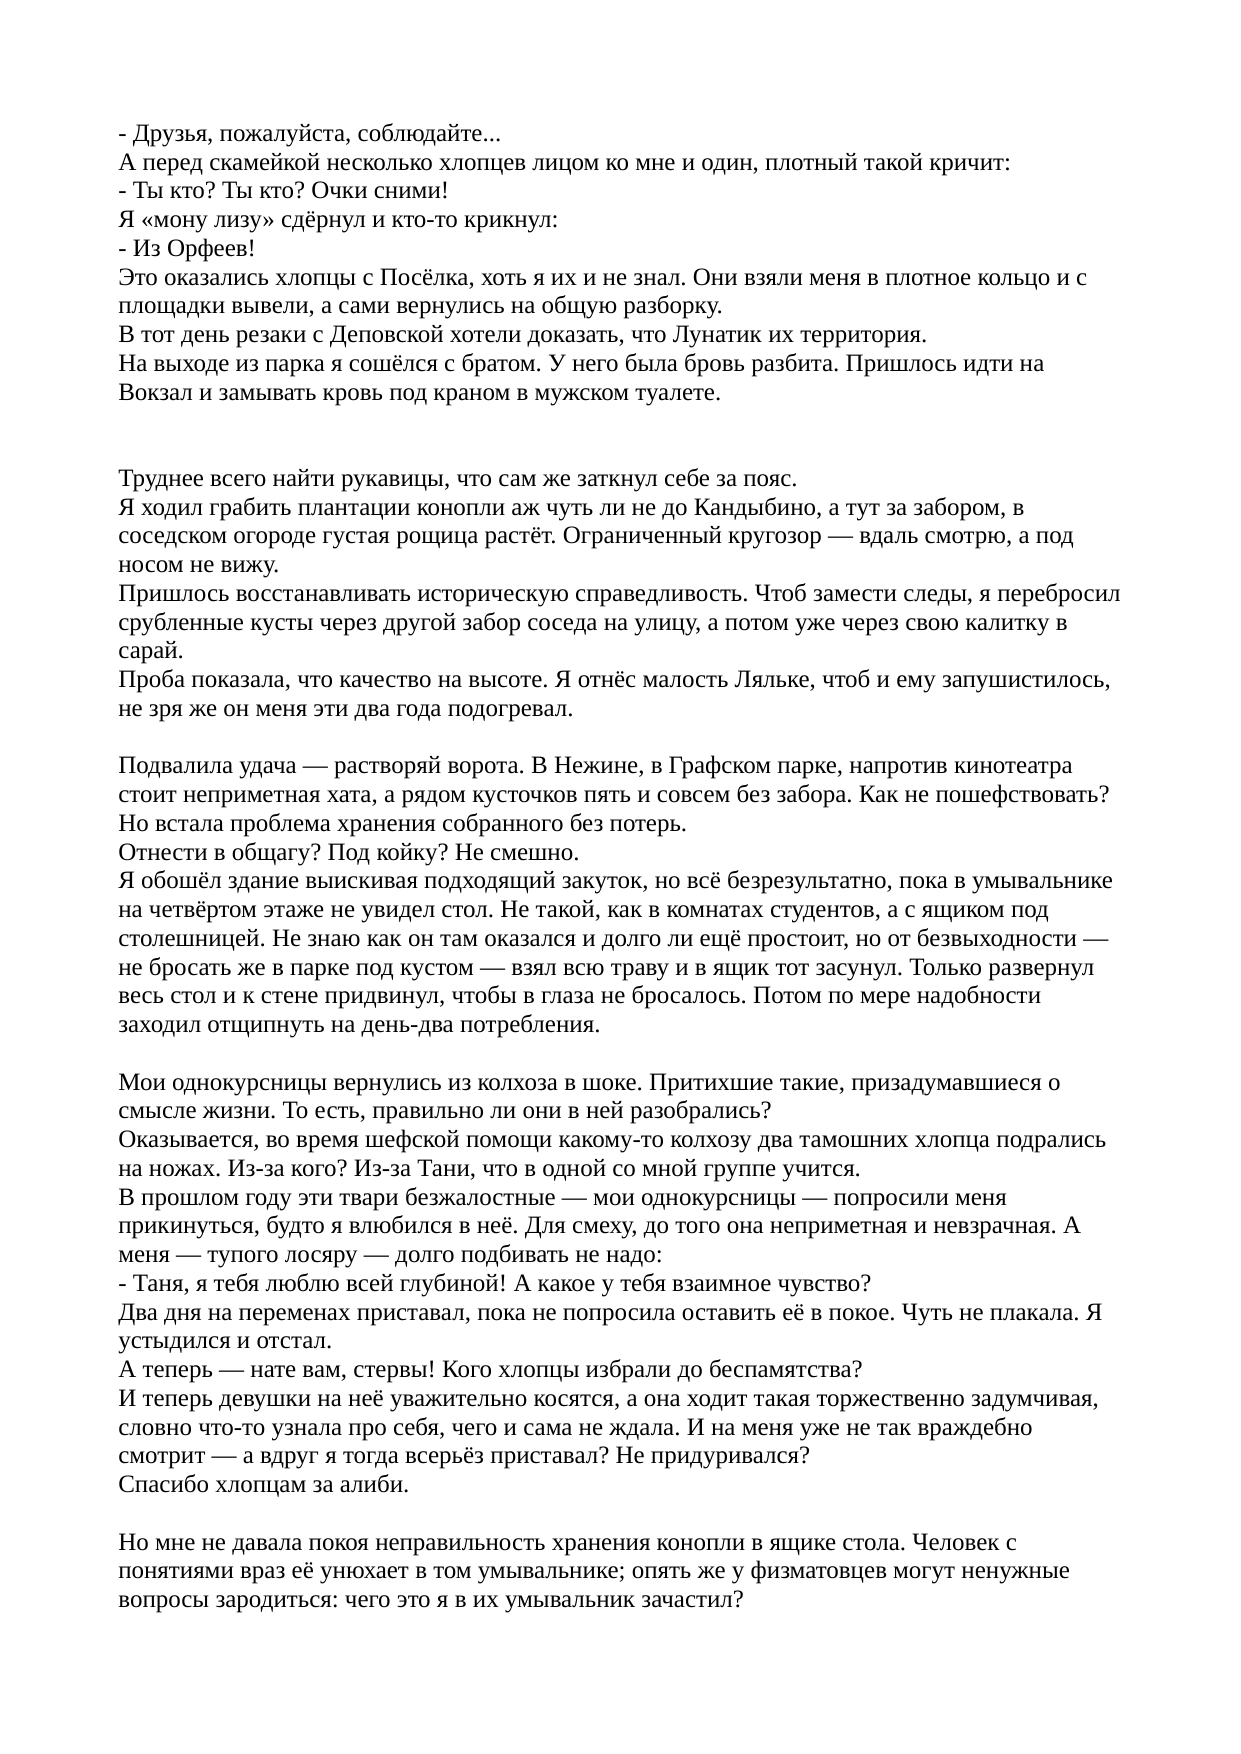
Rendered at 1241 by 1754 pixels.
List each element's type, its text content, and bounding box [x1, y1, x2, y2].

text Я «мону лизу» сдёрнул и кто-то крикнул: [118, 204, 1122, 233]
text Но мне не давала покоя неправильность хранения конопли в ящике стола. Человек с понятиями враз её унюхает в том умывальнике; опять же у физматовцев могут ненужные вопросы зародиться: чего это я в их умывальник зачастил? [118, 1527, 1122, 1613]
text Пришлось восстанавливать историческую справедливость. Чтоб замести следы, я перебросил срубленные кусты через другой забор соседа на улицу, а потом уже через свою калитку в сарай. [118, 578, 1122, 664]
text А теперь — нате вам, стервы! Кого хлопцы избрали до беспамятства? [118, 1354, 1122, 1383]
text Оказывается, во время шефской помощи какому-то колхозу два тамошних хлопца подрались на ножах. Из-за кого? Из-за Тани, что в одной со мной группе учится. [118, 1124, 1122, 1182]
text На выходе из парка я сошёлся с братом. У него была бровь разбита. Пришлось идти на Вокзал и замывать кровь под краном в мужском туалете. [118, 348, 1122, 406]
text Я ходил грабить плантации конопли аж чуть ли не до Кандыбино, а тут за забором, в соседском огороде густая рощица растёт. Ограниченный кругозор — вдаль смотрю, а под носом не вижу. [118, 492, 1122, 578]
text Но встала проблема хранения собранного без потерь. [118, 808, 1122, 837]
text - Друзья, пожалуйста, соблюдайте... [118, 118, 1122, 147]
text - Ты кто? Ты кто? Очки сними! [118, 176, 1122, 204]
text - Таня, я тебя люблю всей глубиной! А какое у тебя взаимное чувство? [118, 1268, 1122, 1297]
text Два дня на переменах приставал, пока не попросила оставить её в покое. Чуть не плакала. Я устыдился и отстал. [118, 1297, 1122, 1354]
text Я обошёл здание выискивая подходящий закуток, но всё безрезультатно, пока в умывальнике на четвёртом этаже не увидел стол. Не такой, как в комнатах студентов, а с ящиком под столешницей. Не знаю как он там оказался и долго ли ещё простоит, но от безвыходности — не бросать же в парке под кустом — взял всю траву и в ящик тот засунул. Только развернул весь стол и к стене придвинул, чтобы в глаза не бросалось. Потом по мере надобности заходил отщипнуть на день-два потребления. [118, 866, 1122, 1038]
text В тот день резаки с Деповской хотели доказать, что Лунатик их территория. [118, 319, 1122, 348]
text - Из Орфеев! [118, 233, 1122, 262]
text Мои однокурсницы вернулись из колхоза в шоке. Притихшие такие, призадумавшиеся о смысле жизни. То есть, правильно ли они в ней разобрались? [118, 1067, 1122, 1124]
text А перед скамейкой несколько хлопцев лицом ко мне и один, плотный такой кричит: [118, 147, 1122, 176]
text Подвалила удача — растворяй ворота. В Нежине, в Графском парке, напротив кинотеатра стоит неприметная хата, а рядом кусточков пять и совсем без забора. Как не пошефствовать? [118, 751, 1122, 808]
text Отнести в общагу? Под койку? Не смешно. [118, 837, 1122, 866]
text Спасибо хлопцам за алиби. [118, 1469, 1122, 1498]
text В прошлом году эти твари безжалостные — мои однокурсницы — попросили меня прикинуться, будто я влюбился в неё. Для смеху, до того она неприметная и невзрачная. А меня — тупого лосяру — долго подбивать не надо: [118, 1182, 1122, 1268]
text И теперь девушки на неё уважительно косятся, а она ходит такая торжественно задумчивая, словно что-то узнала про себя, чего и сама не ждала. И на меня уже не так враждебно смотрит — а вдруг я тогда всерьёз приставал? Не придуривался? [118, 1383, 1122, 1469]
text Труднее всего найти рукавицы, что сам же заткнул себе за пояс. [118, 463, 1122, 492]
text Проба показала, что качество на высоте. Я отнёс малость Ляльке, чтоб и ему запушистилось, не зря же он меня эти два года подогревал. [118, 664, 1122, 722]
text Это оказались хлопцы с Посёлка, хоть я их и не знал. Они взяли меня в плотное кольцо и с площадки вывели, а сами вернулись на общую разборку. [118, 262, 1122, 319]
